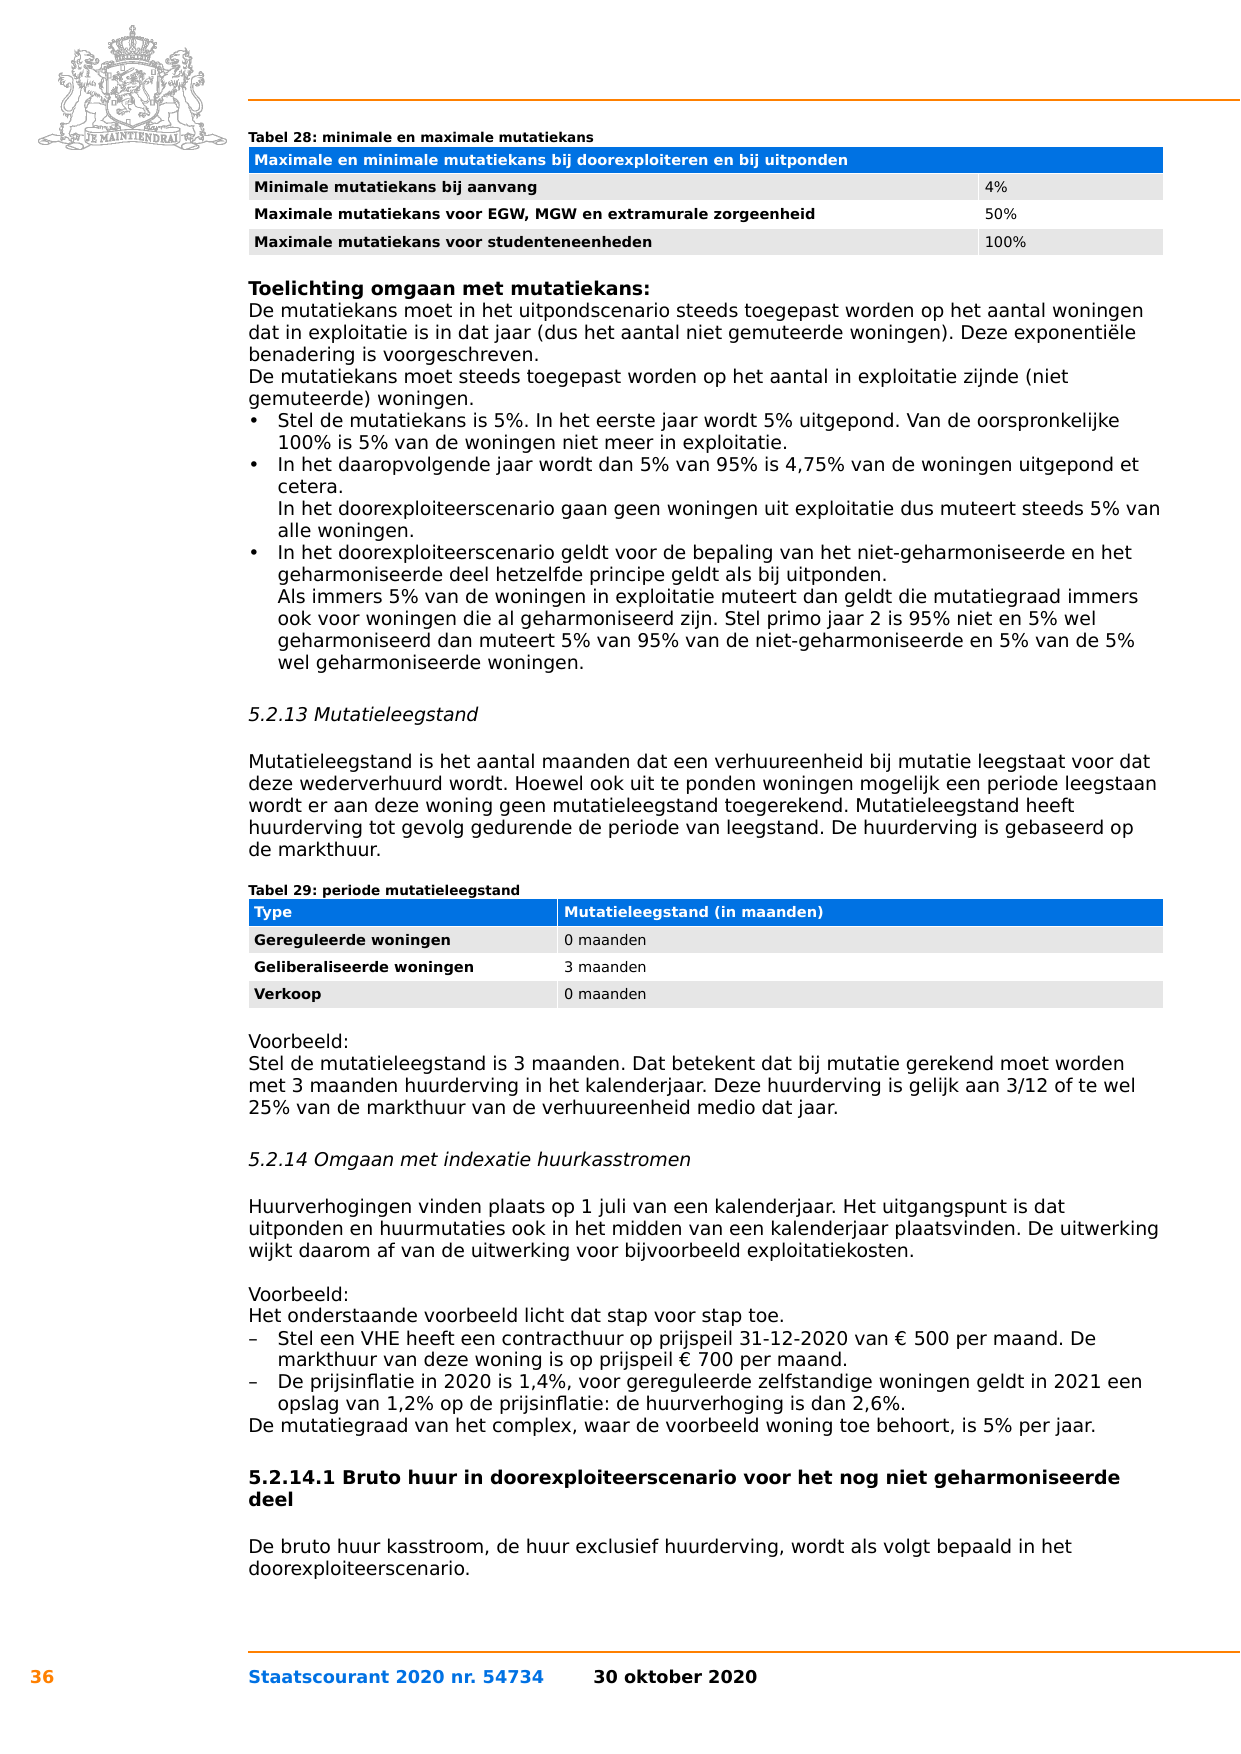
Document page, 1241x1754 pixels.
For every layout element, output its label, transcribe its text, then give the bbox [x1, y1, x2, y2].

subtitle 5.2.13 Mutatieleegstand [248, 704, 1163, 726]
picture [38, 25, 227, 150]
table_cell Maximale mutatiekans voor EGW, MGW en extramurale zorgeenheid [249, 201, 978, 228]
text Mutatieleegstand is het aantal maanden dat een verhuureenheid bij mutatie leegstaat voor dat deze wederverhuurd wordt. Hoewel ook uit te ponden woningen mogelijk een periode leegstaan wordt er aan deze woning geen mutatieleegstand toegerekend. Mutatieleegstand heeft huurderving tot gevolg gedurende de periode van leegstand. De huurderving is gebaseerd op de markthuur. [248, 751, 1163, 861]
table_cell Maximale mutatiekans voor studenteneenheden [249, 229, 978, 255]
table_cell Mutatieleegstand (in maanden) [558, 899, 1163, 926]
text • Stel de mutatiekans is 5%. In het eerste jaar wordt 5% uitgepond. Van de oorspronkelijke 100% is 5% van de woningen niet meer in exploitatie. [248, 410, 1163, 454]
table_cell Gereguleerde woningen [249, 927, 557, 953]
text Voorbeeld: [248, 1283, 1163, 1305]
subtitle 5.2.14 Omgaan met indexatie huurkasstromen [248, 1149, 1163, 1171]
text Stel de mutatieleegstand is 3 maanden. Dat betekent dat bij mutatie gerekend moet worden met 3 maanden huurderving in het kalenderjaar. Deze huurderving is gelijk aan 3/12 of te wel 25% van de markthuur van de verhuureenheid medio dat jaar. [248, 1053, 1163, 1119]
table_cell Verkoop [249, 981, 557, 1008]
table_cell 4% [979, 174, 1163, 200]
text In het doorexploiteerscenario gaan geen woningen uit exploitatie dus muteert steeds 5% van alle woningen. [277, 498, 1163, 542]
text – Stel een VHE heeft een contracthuur op prijspeil 31-12-2020 van € 500 per maand. De markthuur van deze woning is op prijspeil € 700 per maand. [248, 1327, 1163, 1371]
table_cell Geliberaliseerde woningen [249, 954, 557, 980]
table_cell 50% [979, 201, 1163, 228]
text Als immers 5% van de woningen in exploitatie muteert dan geldt die mutatiegraad immers ook voor woningen die al geharmoniseerd zijn. Stel primo jaar 2 is 95% niet en 5% wel geharmoniseerd dan muteert 5% van 95% van de niet-geharmoniseerde en 5% van de 5% wel geharmoniseerde woningen. [277, 586, 1163, 674]
table_cell 0 maanden [558, 927, 1163, 953]
text De mutatiekans moet steeds toegepast worden op het aantal in exploitatie zijnde (niet gemuteerde) woningen. [248, 366, 1163, 410]
table_cell 100% [979, 229, 1163, 255]
text – De prijsinflatie in 2020 is 1,4%, voor gereguleerde zelfstandige woningen geldt in 2021 een opslag van 1,2% op de prijsinflatie: de huurverhoging is dan 2,6%. [248, 1371, 1163, 1415]
text • In het doorexploiteerscenario geldt voor de bepaling van het niet-geharmoniseerde en het geharmoniseerde deel hetzelfde principe geldt als bij uitponden. [248, 542, 1163, 586]
table_cell Maximale en minimale mutatiekans bij doorexploiteren en bij uitponden [249, 147, 1163, 173]
text • In het daaropvolgende jaar wordt dan 5% van 95% is 4,75% van de woningen uitgepond et cetera. [248, 454, 1163, 498]
text Huurverhogingen vinden plaats op 1 juli van een kalenderjaar. Het uitgangspunt is dat uitponden en huurmutaties ook in het midden van een kalenderjaar plaatsvinden. De uitwerking wijkt daarom af van de uitwerking voor bijvoorbeeld exploitatiekosten. [248, 1196, 1163, 1262]
text De mutatiegraad van het complex, waar de voorbeeld woning toe behoort, is 5% per jaar. [248, 1415, 1163, 1437]
table_header Tabel 29: periode mutatieleegstand [248, 883, 1163, 898]
text Het onderstaande voorbeeld licht dat stap voor stap toe. [248, 1305, 1163, 1327]
text De bruto huur kasstroom, de huur exclusief huurderving, wordt als volgt bepaald in het doorexploiteerscenario. [248, 1536, 1163, 1580]
table_header Tabel 28: minimale en maximale mutatiekans [248, 130, 1163, 146]
text Toelichting omgaan met mutatiekans: [248, 278, 1163, 300]
table_cell Type [249, 899, 557, 926]
subtitle 5.2.14.1 Bruto huur in doorexploiteerscenario voor het nog niet geharmoniseerde deel [248, 1467, 1163, 1511]
text Voorbeeld: [248, 1031, 1163, 1053]
table_cell Minimale mutatiekans bij aanvang [249, 174, 978, 200]
table_cell 3 maanden [558, 954, 1163, 980]
text De mutatiekans moet in het uitpondscenario steeds toegepast worden op het aantal woningen dat in exploitatie is in dat jaar (dus het aantal niet gemuteerde woningen). Deze exponentiële benadering is voorgeschreven. [248, 300, 1163, 366]
table_cell 0 maanden [558, 981, 1163, 1008]
